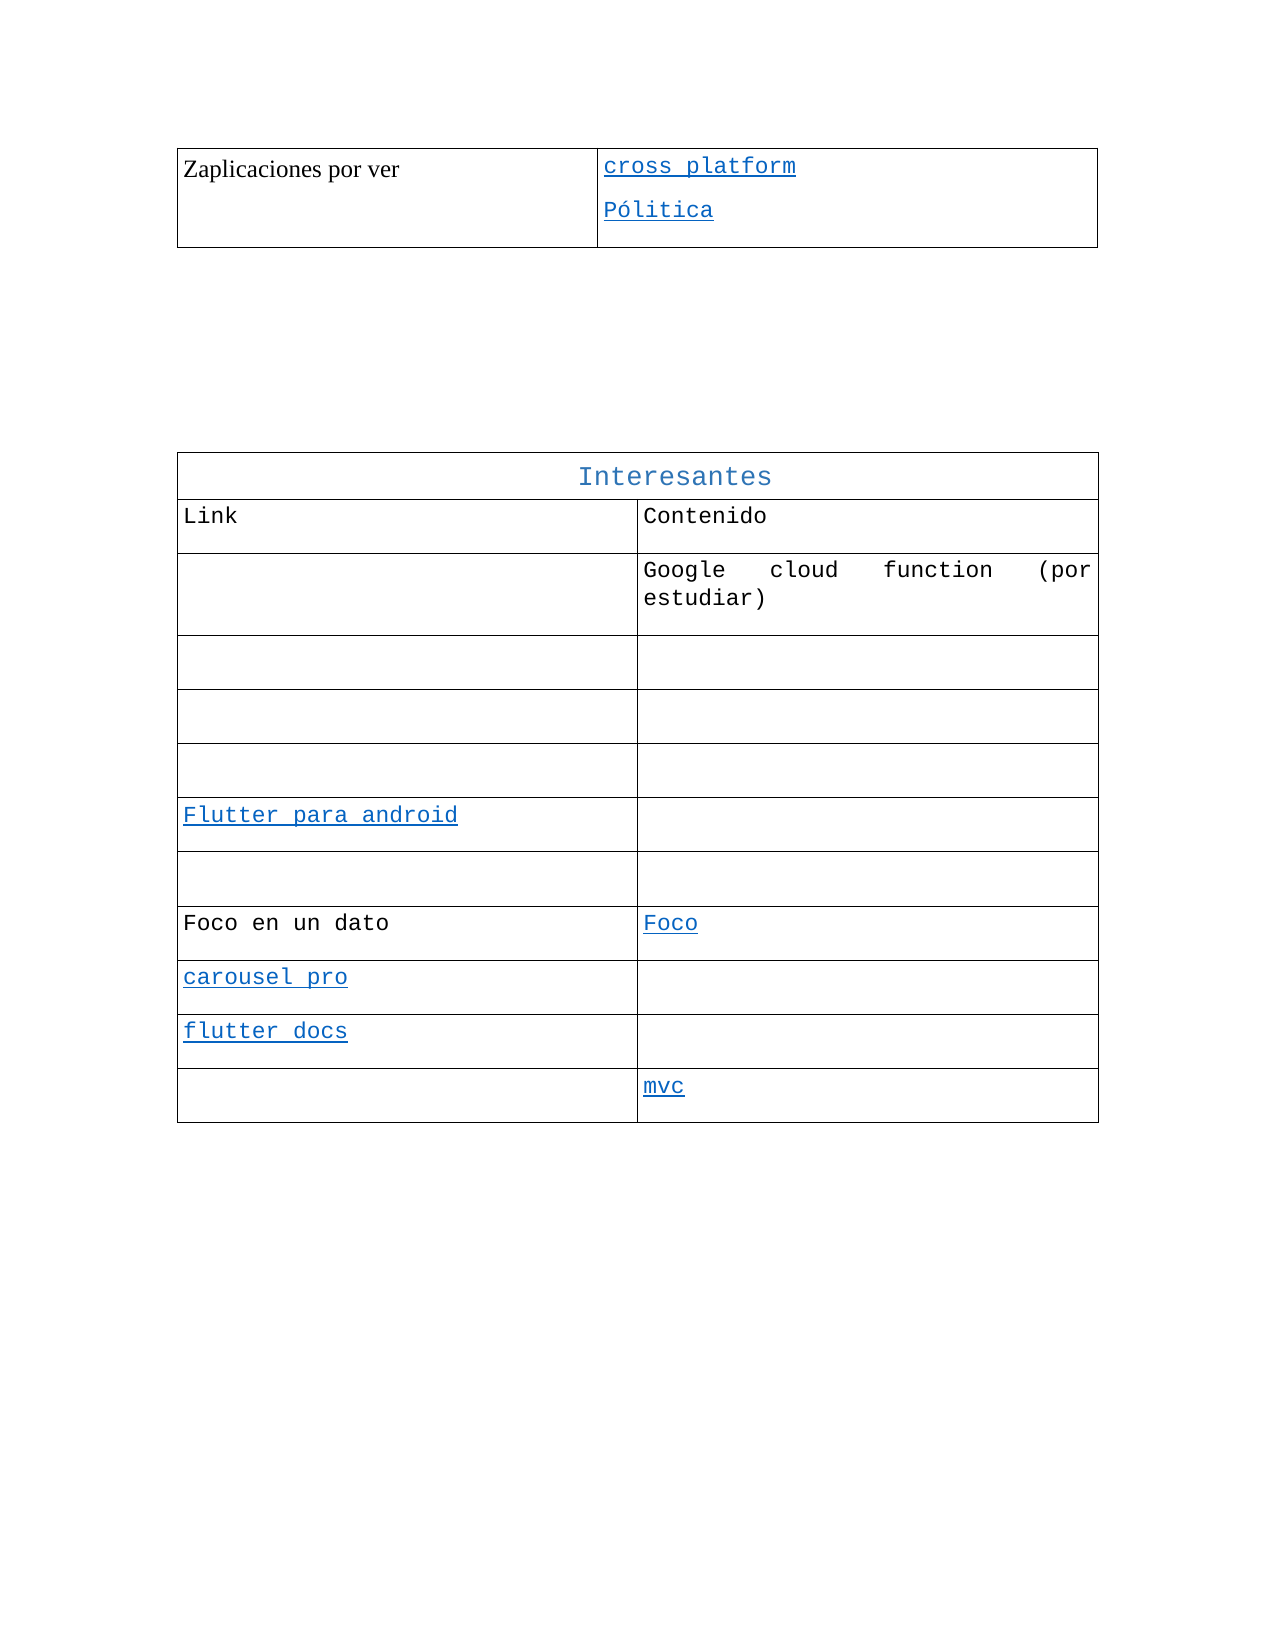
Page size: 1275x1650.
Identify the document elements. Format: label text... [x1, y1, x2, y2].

table_cell Contenido [638, 500, 1098, 553]
table_cell Link [178, 500, 637, 553]
table_cell [638, 1015, 1098, 1068]
table_cell carousel pro [178, 961, 637, 1014]
table_cell Flutter para android [178, 798, 637, 851]
table_cell [638, 961, 1098, 1014]
table_cell [638, 852, 1098, 906]
table_cell Foco en un dato [178, 907, 637, 960]
table_cell flutter docs [178, 1015, 637, 1068]
table_cell mvc [638, 1069, 1098, 1122]
table_cell Zaplicaciones por ver [178, 149, 597, 247]
table_cell [638, 744, 1098, 797]
table_cell Foco [638, 907, 1098, 960]
table_cell [178, 690, 637, 743]
table_header Interesantes [178, 453, 1098, 499]
table_cell [178, 1069, 637, 1122]
table_cell cross platform Pólitica [598, 149, 1097, 247]
table_cell [178, 636, 637, 689]
table_cell [178, 744, 637, 797]
table_cell [638, 690, 1098, 743]
table_cell [178, 554, 637, 635]
table_cell Google cloud function (por estudiar) [638, 554, 1098, 635]
table_cell [178, 852, 637, 906]
table_cell [638, 798, 1098, 851]
table_cell [638, 636, 1098, 689]
